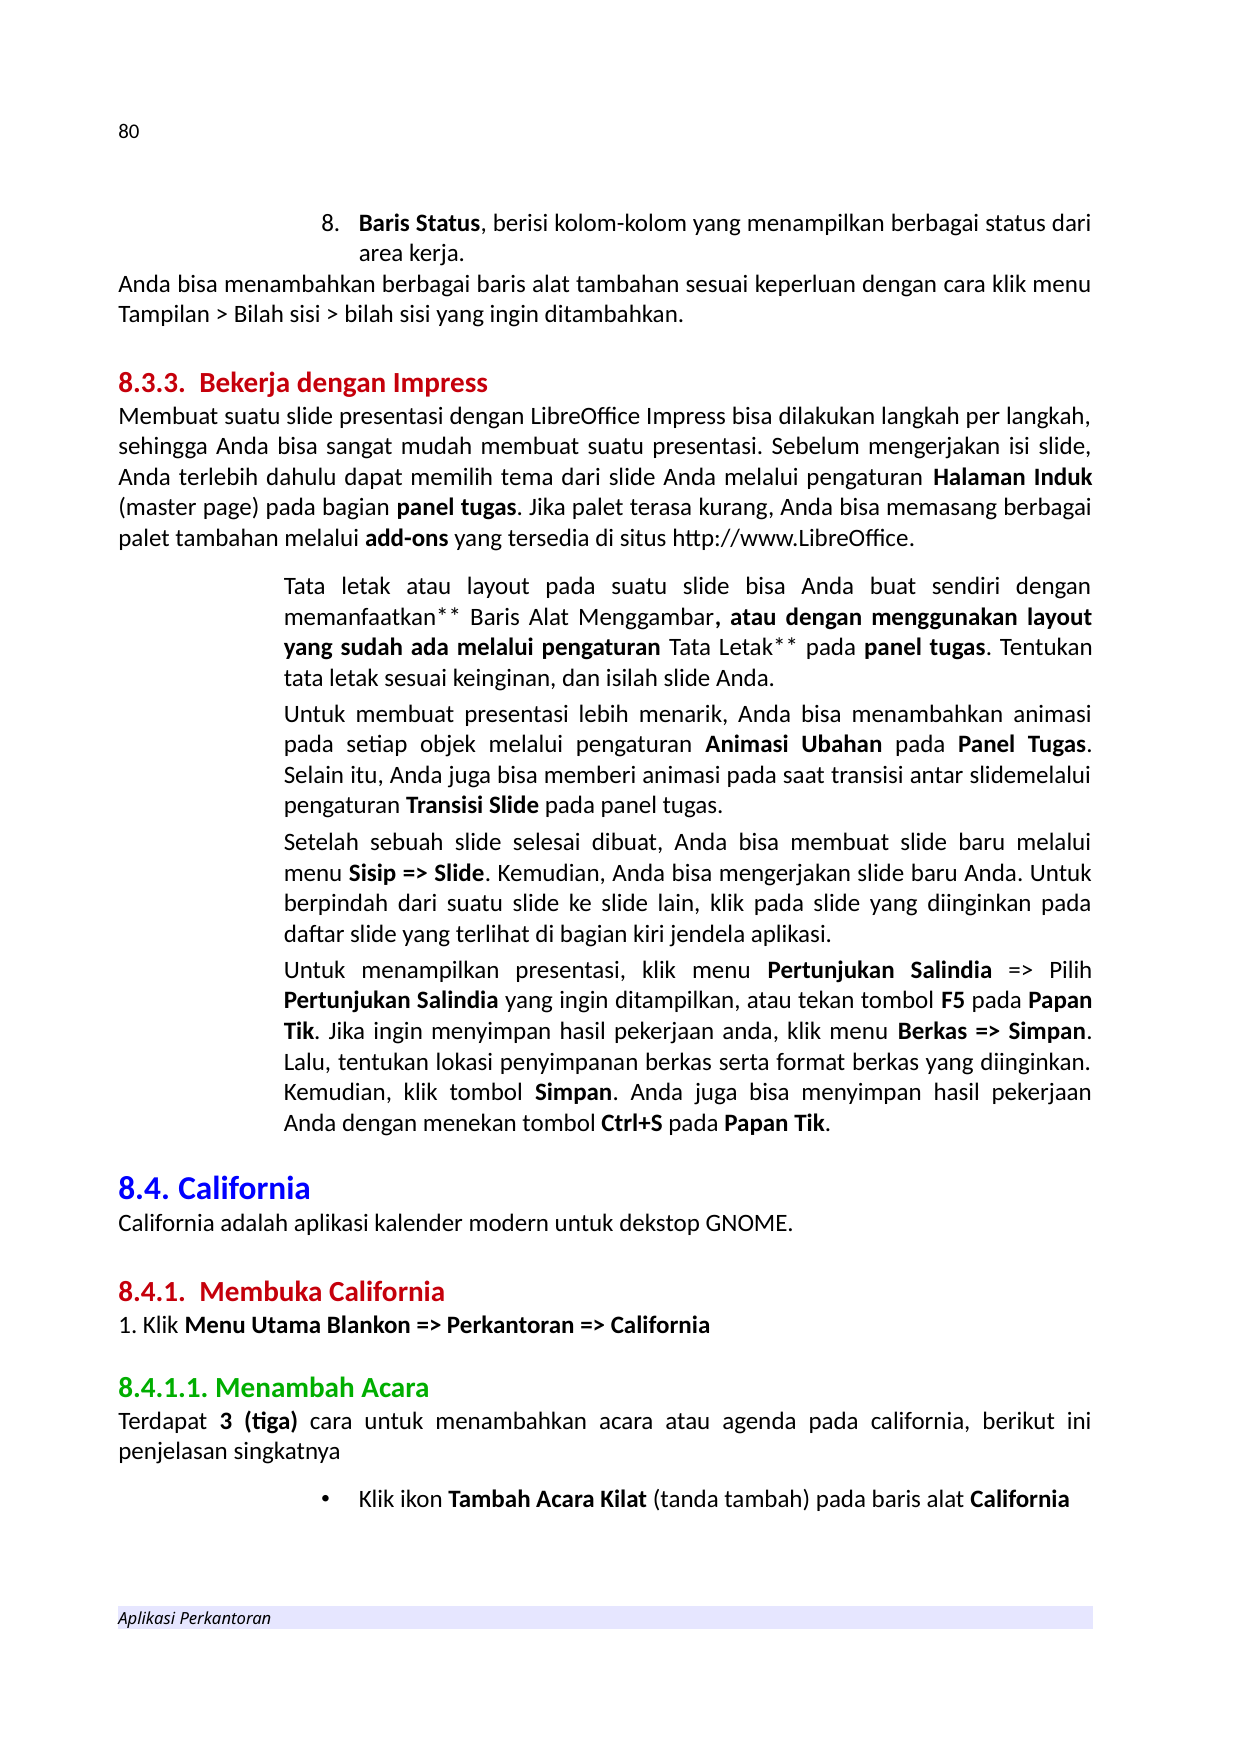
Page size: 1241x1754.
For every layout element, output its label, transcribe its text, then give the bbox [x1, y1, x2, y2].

text 1. Klik Menu Utama Blankon => Perkantoran => California [118, 1309, 1093, 1340]
text Untuk membuat presentasi lebih menarik, Anda bisa menambahkan animasi pada setiap objek melalui pengaturan Animasi Ubahan pada Panel Tugas. Selain itu, Anda juga bisa memberi animasi pada saat transisi antar slidemelalui pengaturan Transisi Slide pada panel tugas. [283, 698, 1093, 820]
list Klik ikon Tambah Acara Kilat (tanda tambah) pada baris alat California [321, 1483, 1093, 1514]
subtitle California [118, 1167, 1093, 1208]
text Untuk menampilkan presentasi, klik menu Pertunjukan Salindia => Pilih Pertunjukan Salindia yang ingin ditampilkan, atau tekan tombol F5 pada Papan Tik. Jika ingin menyimpan hasil pekerjaan anda, klik menu Berkas => Simpan. Lalu, tentukan lokasi penyimpanan berkas serta format berkas yang diinginkan. Kemudian, klik tombol Simpan. Anda juga bisa menyimpan hasil pekerjaan Anda dengan menekan tombol Ctrl+S pada Papan Tik. [283, 954, 1093, 1137]
text Anda bisa menambahkan berbagai baris alat tambahan sesuai keperluan dengan cara klik menu Tampilan > Bilah sisi > bilah sisi yang ingin ditambahkan. [118, 268, 1093, 329]
subtitle Membuka California [118, 1273, 1093, 1309]
text Tata letak atau layout pada suatu slide bisa Anda buat sendiri dengan memanfaatkan** Baris Alat Menggambar, atau dengan menggunakan layout yang sudah ada melalui pengaturan Tata Letak** pada panel tugas. Tentukan tata letak sesuai keinginan, dan isilah slide Anda. [283, 570, 1093, 692]
text California adalah aplikasi kalender modern untuk dekstop GNOME. [118, 1208, 1093, 1238]
text Setelah sebuah slide selesai dibuat, Anda bisa membuat slide baru melalui menu Sisip => Slide. Kemudian, Anda bisa mengerjakan slide baru Anda. Untuk berpindah dari suatu slide ke slide lain, klik pada slide yang diinginkan pada daftar slide yang terlihat di bagian kiri jendela aplikasi. [283, 826, 1093, 948]
subtitle Bekerja dengan Impress [118, 364, 1093, 400]
text Membuat suatu slide presentasi dengan LibreOffice Impress bisa dilakukan langkah per langkah, sehingga Anda bisa sangat mudah membuat suatu presentasi. Sebelum mengerjakan isi slide, Anda terlebih dahulu dapat memilih tema dari slide Anda melalui pengaturan Halaman Induk (master page) pada bagian panel tugas. Jika palet terasa kurang, Anda bisa memasang berbagai palet tambahan melalui add-ons yang tersedia di situs http://www.LibreOffice. [118, 400, 1093, 552]
subtitle Menambah Acara [118, 1369, 1093, 1405]
text Terdapat 3 (tiga) cara untuk menambahkan acara atau agenda pada california, berikut ini penjelasan singkatnya [118, 1405, 1093, 1466]
list Baris Status, berisi kolom-kolom yang menampilkan berbagai status dari area kerja. [321, 207, 1093, 268]
